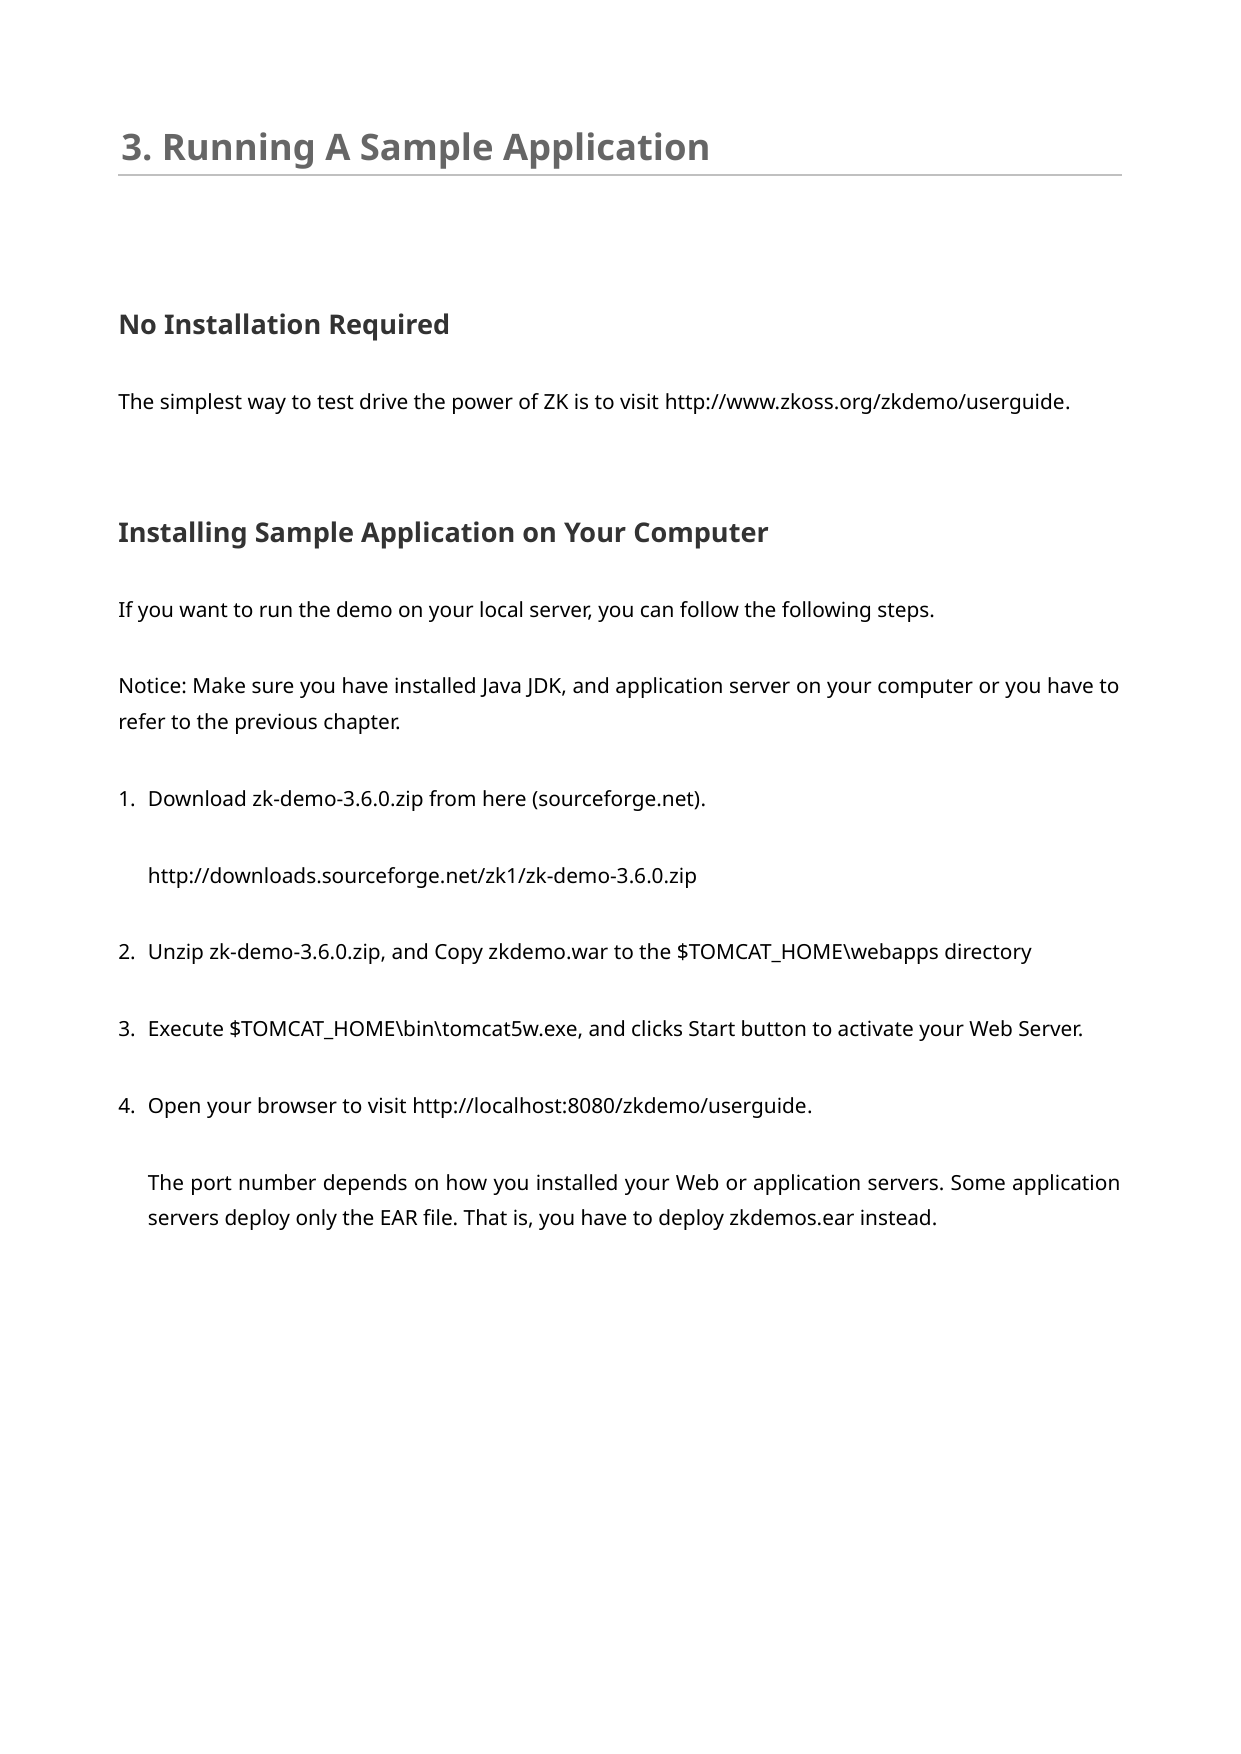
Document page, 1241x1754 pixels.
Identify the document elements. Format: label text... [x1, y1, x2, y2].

list The port number depends on how you installed your Web or application servers. Some application servers deploy only the EAR file. That is, you have to deploy zkdemos.ear instead. [118, 1168, 1122, 1232]
list Execute $TOMCAT_HOME\bin\tomcat5w.exe, and clicks Start button to activate your Web Server. [118, 1014, 1122, 1043]
list http://downloads.sourceforge.net/zk1/zk-demo-3.6.0.zip [118, 861, 1122, 889]
subtitle No Installation Required [118, 306, 1122, 342]
subtitle Installing Sample Application on Your Computer [118, 514, 1122, 551]
text Notice: Make sure you have installed Java JDK, and application server on your computer or you have to refer to the previous chapter. [118, 672, 1122, 736]
list Download zk-demo-3.6.0.zip from here (sourceforge.net). [118, 784, 1122, 812]
subtitle 3. Running A Sample Application [118, 118, 1122, 174]
text The simplest way to test drive the power of ZK is to visit http://www.zkoss.org/zkdemo/userguide. [118, 387, 1122, 415]
list Unzip zk-demo-3.6.0.zip, and Copy zkdemo.war to the $TOMCAT_HOME\webapps directory [118, 937, 1122, 966]
list Open your browser to visit http://localhost:8080/zkdemo/userguide. [118, 1091, 1122, 1119]
text If you want to run the demo on your local server, you can follow the following steps. [118, 595, 1122, 623]
